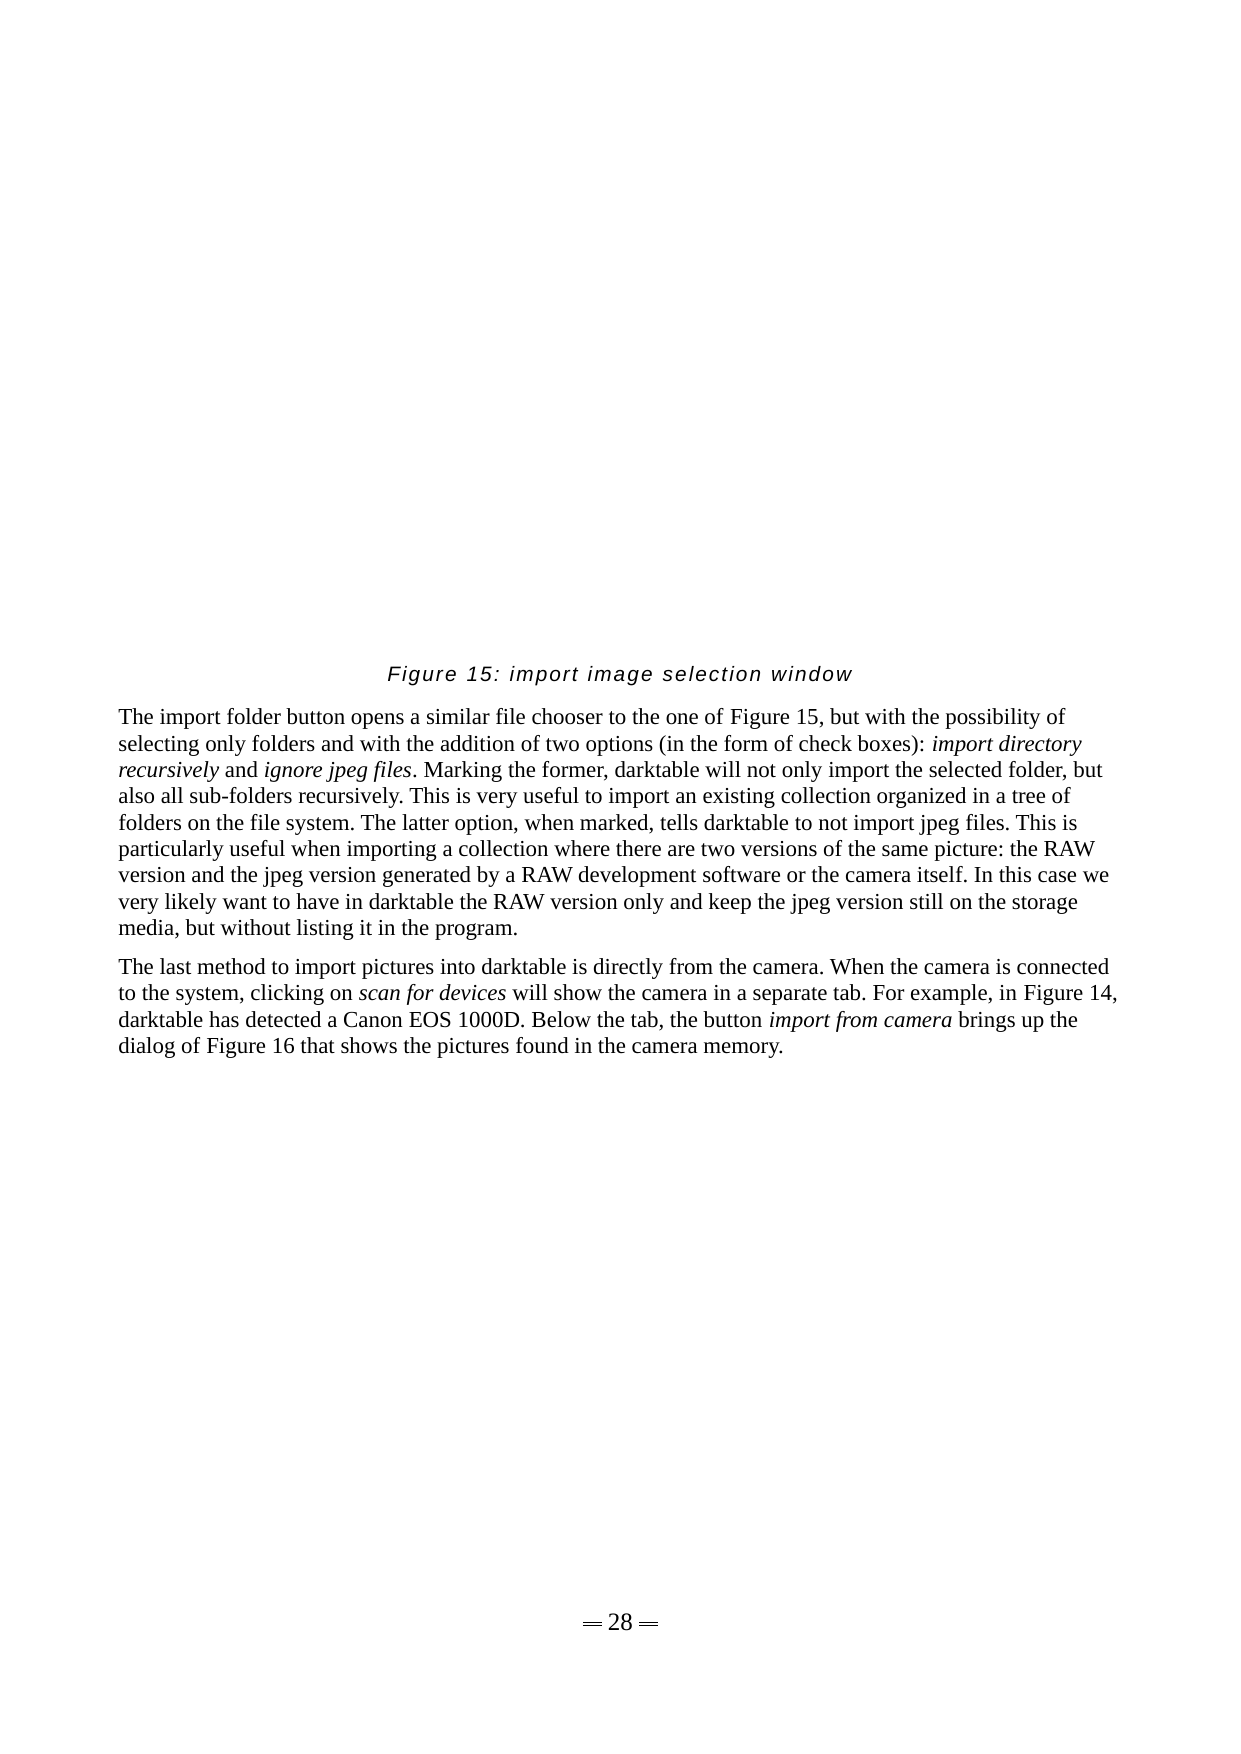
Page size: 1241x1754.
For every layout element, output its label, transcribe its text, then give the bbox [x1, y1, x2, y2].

text Figure 15: import image selection window [300, 130, 940, 686]
text The import folder button opens a similar file chooser to the one of Figure 15, but with the possibility of selecting only folders and with the addition of two options (in the form of check boxes): import directory recursively and ignore jpeg files. Marking the former, darktable will not only import the selected folder, but also all sub-folders recursively. This is very useful to import an existing collection organized in a tree of folders on the file system. The latter option, when marked, tells darktable to not import jpeg files. This is particularly useful when importing a collection where there are two versions of the same picture: the RAW version and the jpeg version generated by a RAW development software or the camera itself. In this case we very likely want to have in darktable the RAW version only and keep the jpeg version still on the storage media, but without listing it in the program. [118, 118, 1122, 941]
text The last method to import pictures into darktable is directly from the camera. When the camera is connected to the system, clicking on scan for devices will show the camera in a separate tab. For example, in Figure 14, darktable has detected a Canon EOS 1000D. Below the tab, the button import from camera brings up the dialog of Figure 16 that shows the pictures found in the camera memory. [118, 953, 1122, 1058]
